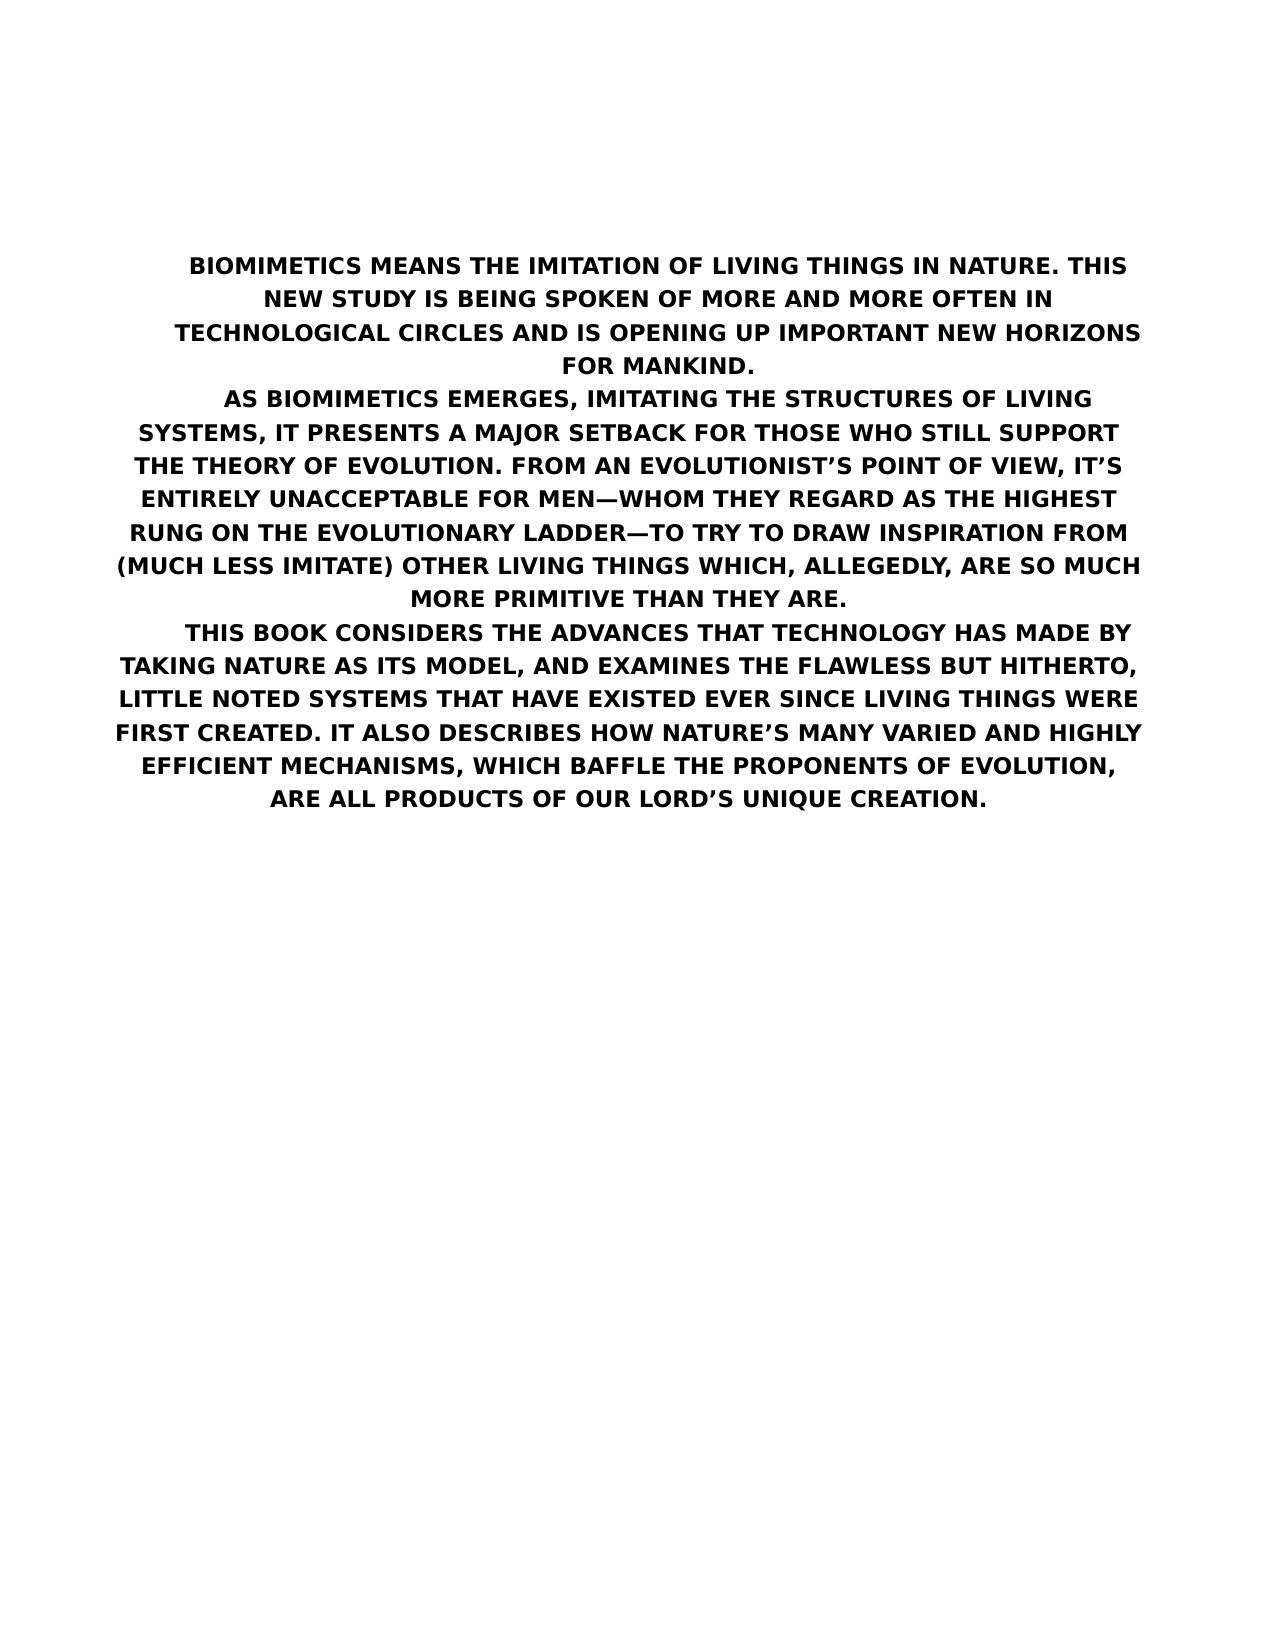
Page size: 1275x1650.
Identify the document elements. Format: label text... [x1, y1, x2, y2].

text As biomimetics emerges, imitating the structures of living systems, it presents a major setback for those who still support the theory of evolution. From an evolutionist’s point of view, it’s entirely unacceptable for men—whom they regard as the highest rung on the evolutionary ladder—to try to draw inspiration from (much less imitate) other living things which, allegedly, are so much more primitive than they are. [112, 381, 1145, 614]
text Biomimetics means the imitation of living things in nature. This new study is being spoken of more and more often in technological circles and is opening up important new horizons for mankind. [172, 248, 1145, 381]
text This book considers the advances that technology has made by taking nature as its model, and examines the flawless but hitherto, little noted systems that have existed ever since living things were first created. It also describes how nature’s many varied and highly efficient mechanisms, which baffle the proponents of evolution, are all products of our Lord’s unique creation. [112, 614, 1145, 814]
